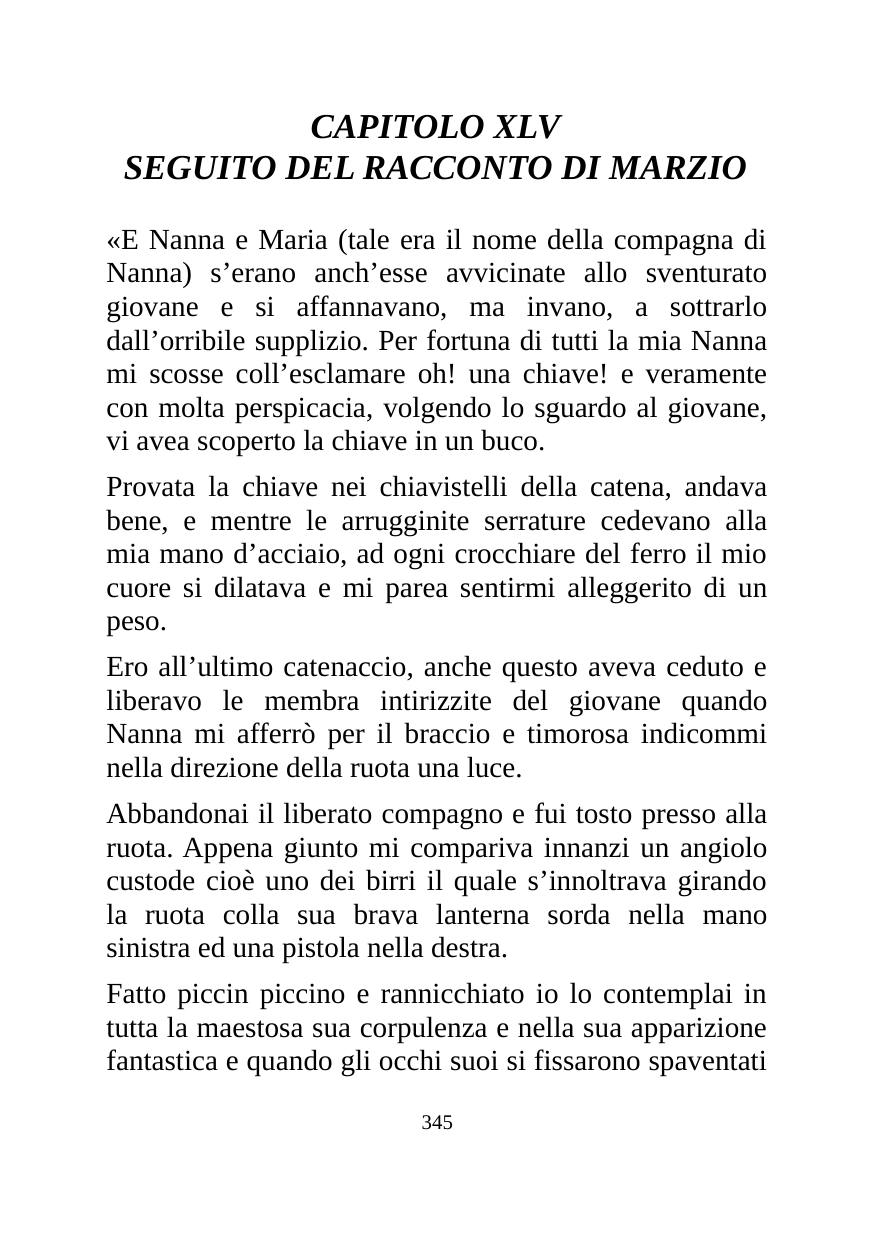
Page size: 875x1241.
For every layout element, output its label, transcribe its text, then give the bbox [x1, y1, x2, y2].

text Ero all’ultimo catenaccio, anche questo aveva ceduto e liberavo le membra intirizzite del giovane quando Nanna mi afferrò per il braccio e timorosa indicommi nella direzione della ruota una luce. [106, 649, 768, 784]
text Abbandonai il liberato compagno e fui tosto presso alla ruota. Appena giunto mi compariva innanzi un angiolo custode cioè uno dei birri il quale s’innoltrava girando la ruota colla sua brava lanterna sorda nella mano sinistra ed una pistola nella destra. [106, 796, 768, 964]
text «E Nanna e Maria (tale era il nome della compagna di Nanna) s’erano anch’esse avvicinate allo sventurato giovane e si affannavano, ma invano, a sottrarlo dall’orribile supplizio. Per fortuna di tutti la mia Nanna mi scosse coll’esclamare oh! una chiave! e veramente con molta perspicacia, volgendo lo sguardo al giovane, vi avea scoperto la chiave in un buco. [106, 222, 768, 457]
text Provata la chiave nei chiavistelli della catena, andava bene, e mentre le arrugginite serrature cedevano alla mia mano d’acciaio, ad ogni crocchiare del ferro il mio cuore si dilatava e mi parea sentirmi alleggerito di un peso. [106, 469, 768, 637]
text Fatto piccin piccino e rannicchiato io lo contemplai in tutta la maestosa sua corpulenza e nella sua apparizione fantastica e quando gli occhi suoi si fissarono spaventati [106, 976, 768, 1077]
subtitle CAPITOLO XLV SEGUITO DEL RACCONTO DI MARZIO [106, 106, 768, 187]
